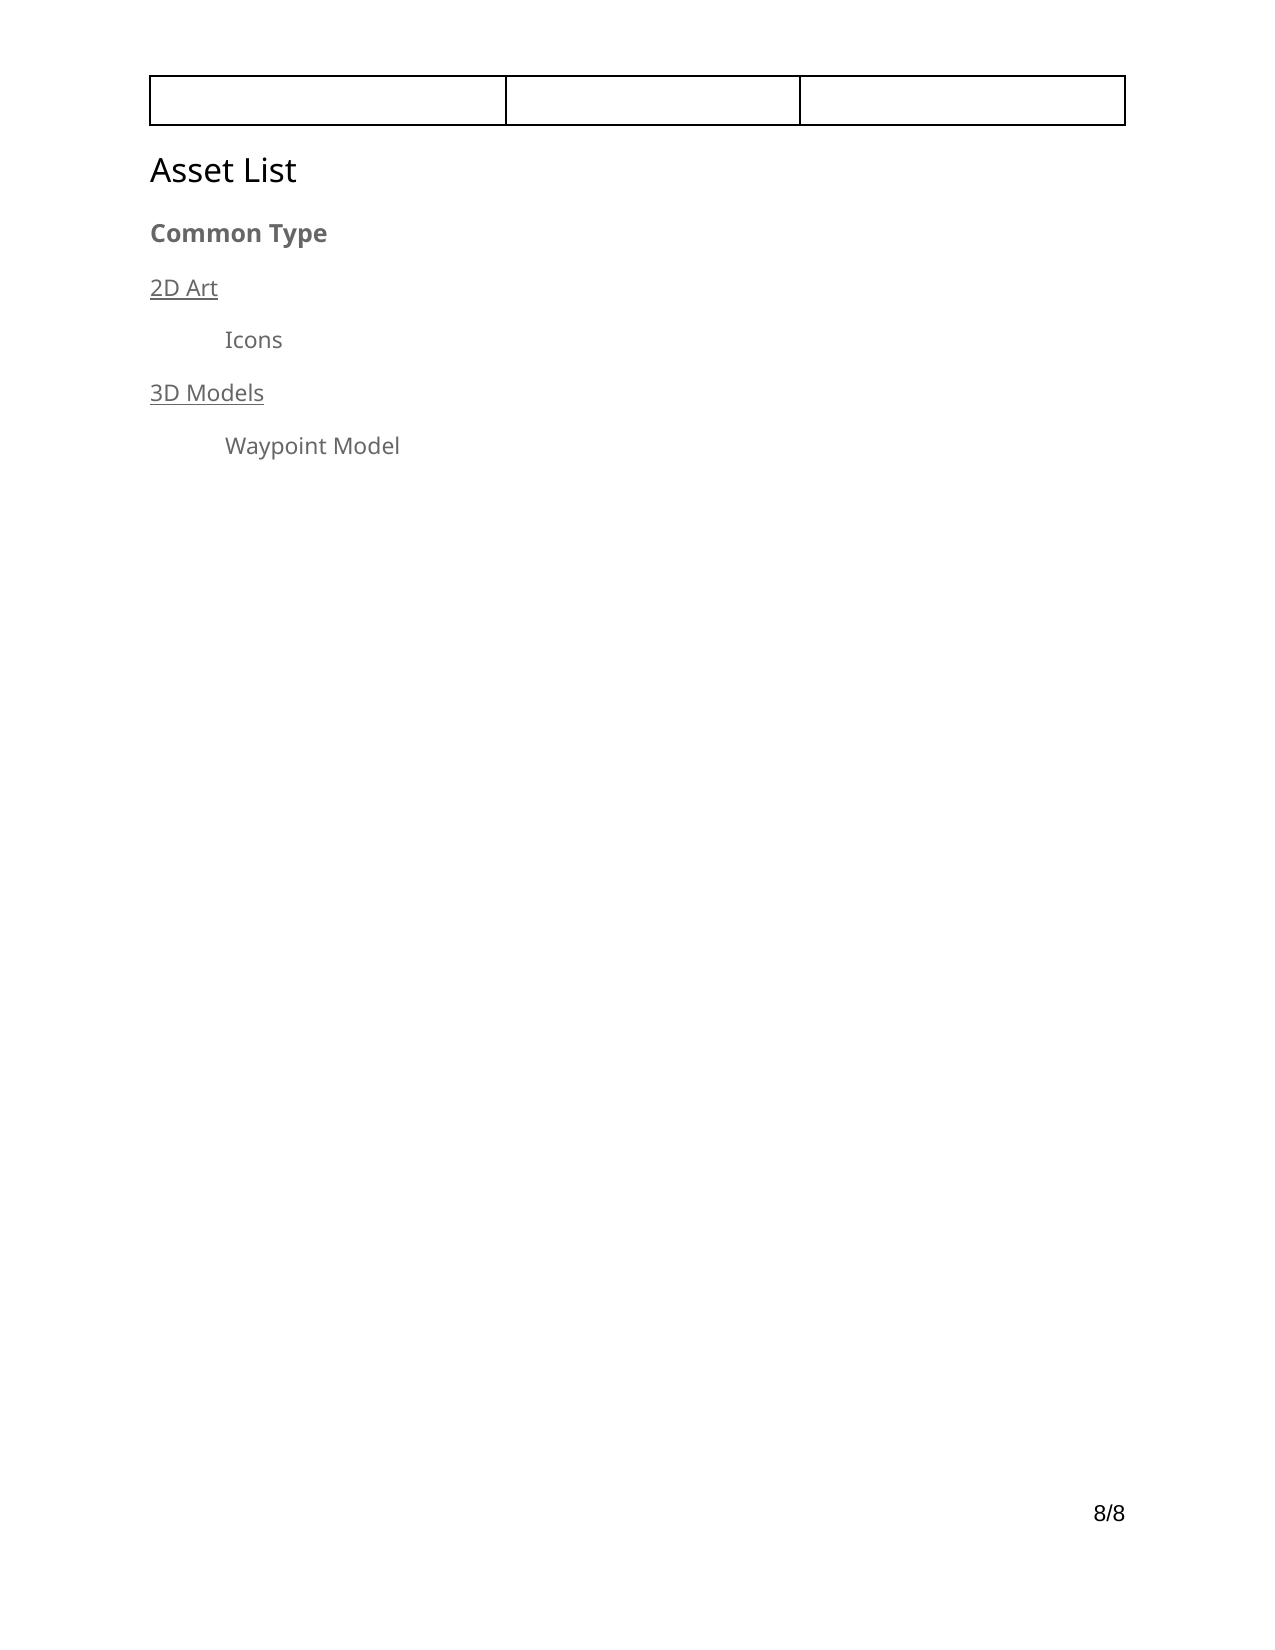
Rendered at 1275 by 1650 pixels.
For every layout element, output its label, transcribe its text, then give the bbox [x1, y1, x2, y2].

subtitle Common Type [150, 216, 1125, 250]
table_cell [801, 77, 1124, 124]
table_cell [507, 77, 799, 124]
subtitle 2D Art [150, 272, 1125, 303]
subtitle Waypoint Model [150, 430, 1125, 461]
subtitle Asset List [150, 147, 1125, 193]
table_cell [151, 77, 505, 124]
subtitle Icons [150, 324, 1125, 356]
subtitle 3D Models [150, 377, 1125, 408]
